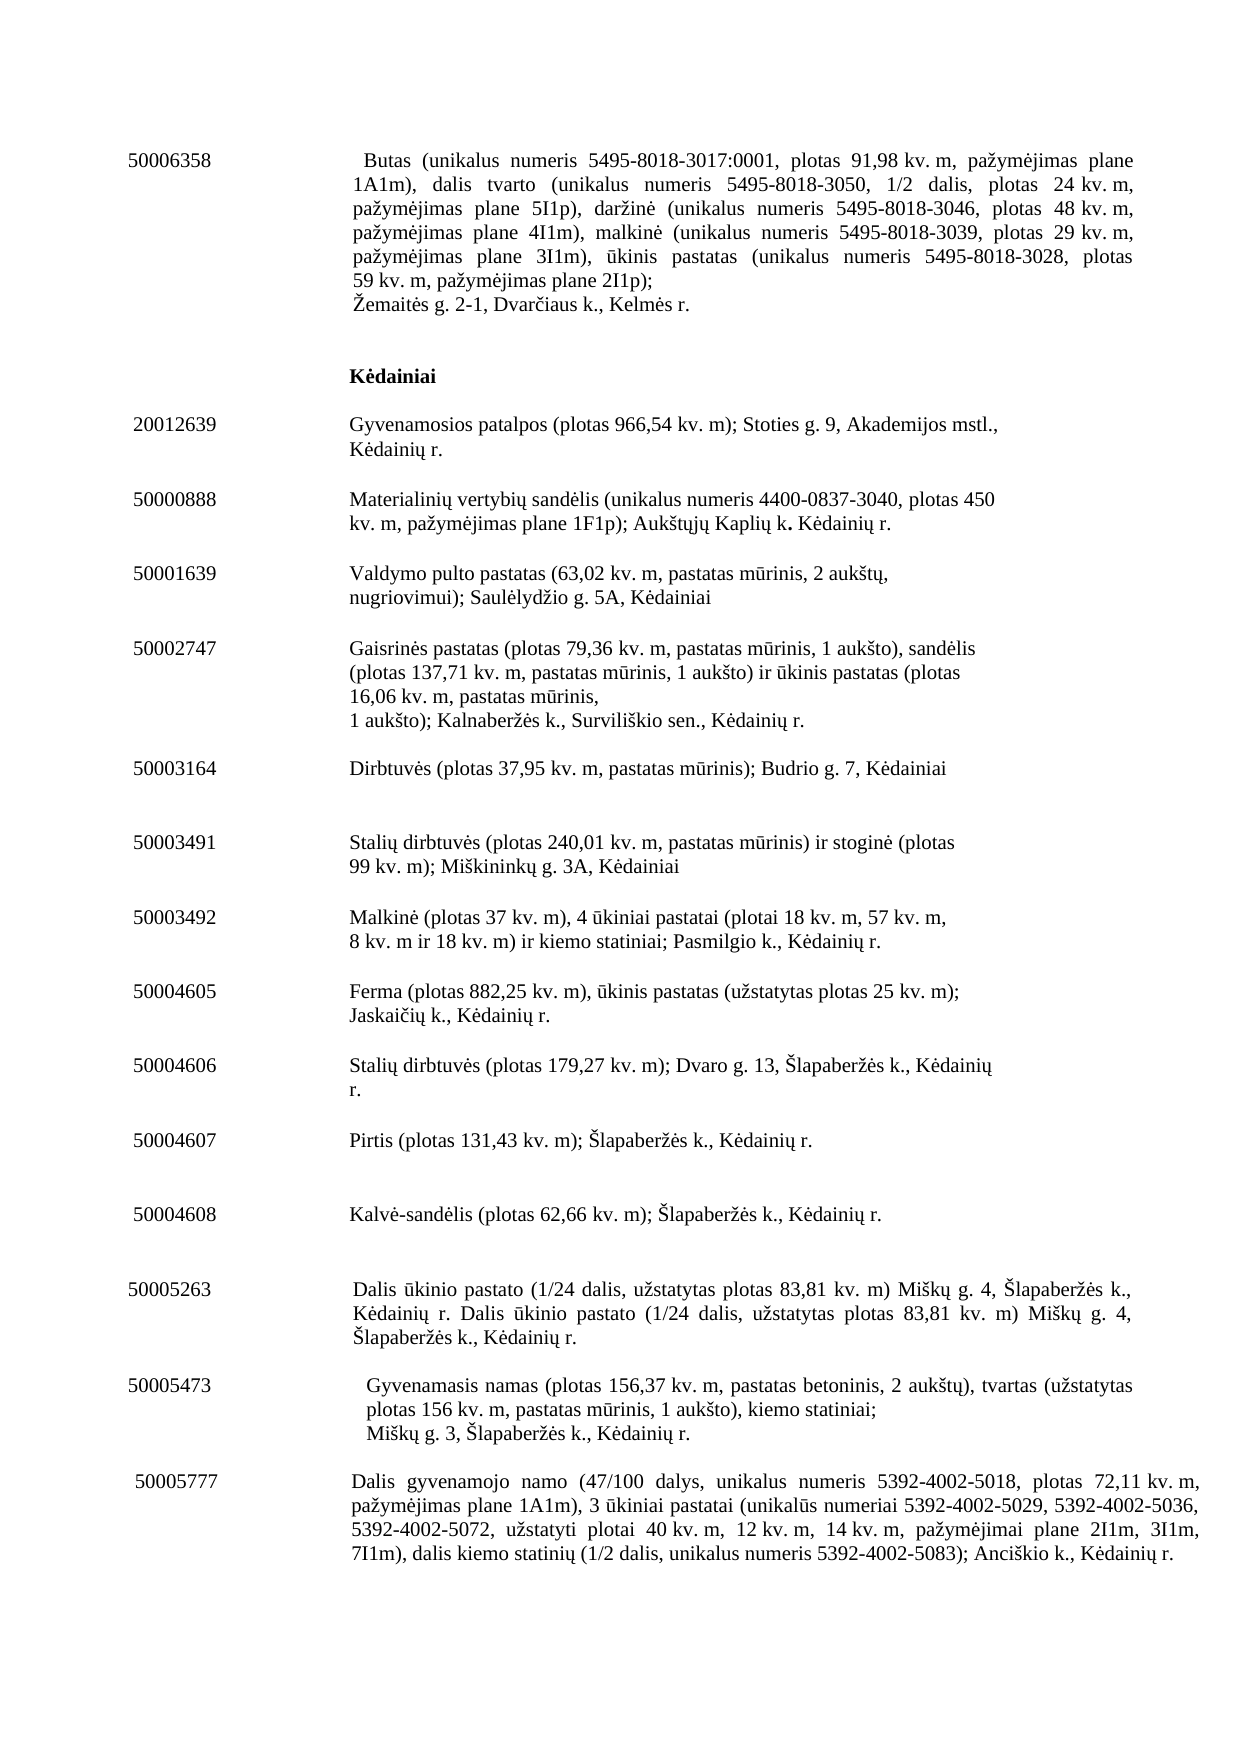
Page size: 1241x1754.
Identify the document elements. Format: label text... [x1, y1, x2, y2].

table_cell [1018, 830, 1063, 881]
table_cell [1190, 1128, 1211, 1178]
table_cell [116, 1029, 1145, 1053]
table_cell [101, 955, 116, 979]
table_cell [1190, 413, 1211, 463]
table_cell [101, 636, 116, 732]
table_cell [1145, 1253, 1155, 1276]
table_cell [1145, 413, 1155, 463]
table_cell [1190, 881, 1211, 904]
table_cell [1145, 1029, 1155, 1053]
table_cell [101, 1276, 116, 1373]
table_cell 50005263 [116, 1276, 338, 1373]
table_cell [1160, 881, 1190, 904]
table_cell [1160, 463, 1190, 487]
table_cell [1190, 1253, 1211, 1276]
table_cell [1160, 1373, 1190, 1469]
table_cell [1155, 364, 1160, 388]
table_cell [1136, 413, 1145, 463]
table_cell 50001639 [116, 561, 338, 611]
table_cell [101, 340, 116, 364]
table_cell [1155, 148, 1160, 340]
table_cell 50003492 [116, 905, 338, 955]
table_cell [1190, 955, 1211, 979]
table_cell [1145, 1053, 1155, 1104]
table_cell [1190, 388, 1211, 412]
table_cell [1190, 148, 1211, 340]
table_cell [1160, 806, 1190, 830]
table_cell [101, 732, 116, 756]
table_cell [116, 463, 1145, 487]
table_cell [1190, 830, 1211, 881]
table_cell [1088, 756, 1093, 806]
table_cell [1018, 1053, 1063, 1104]
table_cell Butas (unikalus numeris 5495-8018-3017:0001, plotas 91,98 kv. m, pažymėjimas plane 1A1m), dalis tvarto (unikalus numeris 5495-8018-3050, 1/2 dalis, plotas 24 kv. m, pažymėjimas plane 5I1p), daržinė (unikalus numeris 5495-8018-3046, plotas 48 kv. m, pažymėjimas plane 4I1m), malkinė (unikalus numeris 5495-8018-3039, plotas 29 kv. m, pažymėjimas plane 3I1m), ūkinis pastatas (unikalus numeris 5495-8018-3028, plotas 59 kv. m, pažymėjimas plane 2I1p); Žemaitės g. 2-1, Dvarčiaus k., Kelmės r. [338, 148, 1145, 340]
table_cell [1160, 340, 1190, 364]
table_cell [1160, 756, 1190, 806]
table_cell 50004608 [116, 1202, 338, 1252]
table_cell [1088, 1128, 1093, 1178]
table_cell 50000888 [116, 487, 338, 537]
table_cell [1155, 1053, 1160, 1104]
table_cell [1063, 413, 1088, 463]
table_cell 50003491 [116, 830, 338, 881]
table_cell Ferma (plotas 882,25 kv. m), ūkinis pastatas (užstatytas plotas 25 kv. m); Jaskaičių k., Kėdainių r. [338, 979, 1018, 1029]
table_cell [1018, 636, 1063, 732]
table_cell [1063, 905, 1088, 955]
table_cell [1190, 1202, 1211, 1252]
table_cell [101, 830, 116, 881]
table_cell [101, 1202, 116, 1252]
table_cell [1063, 1053, 1088, 1104]
table_cell [1160, 364, 1190, 388]
table_cell [116, 537, 1145, 561]
table_cell [116, 1253, 1145, 1276]
table_cell [1136, 979, 1145, 1029]
table_cell [1018, 487, 1063, 537]
table_cell [1190, 636, 1211, 732]
table_cell [1063, 487, 1088, 537]
table_cell [116, 611, 1145, 636]
table_cell 50002747 [116, 636, 338, 732]
table_cell [1145, 636, 1155, 732]
table_cell [1190, 806, 1211, 830]
table_cell [1145, 830, 1155, 881]
table_cell [1155, 537, 1160, 561]
table_cell [1136, 756, 1145, 806]
table_cell [1190, 340, 1211, 364]
table_cell Kalvė-sandėlis (plotas 62,66 kv. m); Šlapaberžės k., Kėdainių r. [338, 1202, 1018, 1252]
table_cell [1155, 881, 1160, 904]
table_cell [101, 1178, 116, 1202]
table_cell [1145, 537, 1155, 561]
table_cell [1190, 732, 1211, 756]
table_cell [1160, 732, 1190, 756]
table_cell [1063, 1128, 1088, 1178]
table_cell [1088, 830, 1093, 881]
table_cell [101, 611, 116, 636]
table_cell [101, 561, 116, 611]
table_cell [1145, 955, 1155, 979]
table_cell [101, 806, 116, 830]
table_cell [101, 1128, 116, 1178]
table_cell [101, 148, 116, 340]
table_cell [1145, 463, 1155, 487]
table_cell [1145, 388, 1155, 412]
table_cell [1190, 979, 1211, 1029]
table_cell [1160, 1053, 1190, 1104]
table_cell [1145, 979, 1155, 1029]
table_cell [1145, 611, 1155, 636]
table_cell 50003164 [116, 756, 338, 806]
table_cell [101, 979, 116, 1029]
table_cell [1155, 756, 1160, 806]
table_cell [1155, 1178, 1160, 1202]
table_cell [1190, 611, 1211, 636]
table_cell [1136, 830, 1145, 881]
table_cell [1155, 1128, 1160, 1178]
table_cell [1155, 1253, 1160, 1276]
table_cell [1190, 905, 1211, 955]
table_cell [1190, 1373, 1211, 1469]
table_cell [1160, 1202, 1190, 1252]
table_cell [101, 756, 116, 806]
table_cell [1093, 830, 1136, 881]
table_cell [1160, 1253, 1190, 1276]
table_cell [1063, 830, 1088, 881]
table_cell [1088, 413, 1093, 463]
table_cell [1160, 905, 1190, 955]
table_cell [1145, 1128, 1155, 1178]
table_cell [101, 1029, 116, 1053]
table_cell [1155, 413, 1160, 463]
table_cell [1190, 487, 1211, 537]
table_cell [1088, 636, 1093, 732]
table_cell Materialinių vertybių sandėlis (unikalus numeris 4400-0837-3040, plotas 450 kv. m, pažymėjimas plane 1F1p); Aukštųjų Kaplių k. Kėdainių r. [338, 487, 1018, 537]
table_cell [1088, 1202, 1093, 1252]
table_cell [1018, 756, 1063, 806]
table_cell [1145, 364, 1155, 388]
table_cell [1155, 1202, 1160, 1252]
table_cell [101, 413, 116, 463]
table_cell [1155, 806, 1160, 830]
table_cell [1190, 1276, 1211, 1373]
table_cell [116, 806, 1145, 830]
table_cell [1160, 830, 1190, 881]
table_cell [116, 364, 338, 388]
table_cell [1155, 1104, 1160, 1128]
table_cell Gyvenamosios patalpos (plotas 966,54 kv. m); Stoties g. 9, Akademijos mstl., Kėdainių r. [338, 413, 1018, 463]
table_cell [1190, 1053, 1211, 1104]
table_cell [116, 388, 1145, 412]
table_cell [1160, 611, 1190, 636]
table_cell 20012639 [116, 413, 338, 463]
table_cell [1155, 1029, 1160, 1053]
table_cell [1136, 1128, 1145, 1178]
table_cell [116, 732, 1145, 756]
table_cell [1160, 561, 1190, 611]
table_cell [116, 340, 1145, 364]
table_cell [1145, 1276, 1155, 1373]
table_cell [1155, 340, 1160, 364]
table_cell Malkinė (plotas 37 kv. m), 4 ūkiniai pastatai (plotai 18 kv. m, 57 kv. m, 8 kv. m ir 18 kv. m) ir kiemo statiniai; Pasmilgio k., Kėdainių r. [338, 905, 1018, 955]
table_cell [1093, 756, 1136, 806]
table_cell Stalių dirbtuvės (plotas 240,01 kv. m, pastatas mūrinis) ir stoginė (plotas 99 kv. m); Miškininkų g. 3A, Kėdainiai [338, 830, 1018, 881]
table_cell [1018, 561, 1063, 611]
table_cell [1063, 1202, 1088, 1252]
table_cell [101, 537, 116, 561]
table_cell [101, 388, 116, 412]
table_cell [1155, 561, 1160, 611]
table_cell [1160, 537, 1190, 561]
table_cell [1160, 979, 1190, 1029]
table_cell [1160, 1104, 1190, 1128]
table_cell [1145, 487, 1155, 537]
table_cell [1145, 1373, 1155, 1469]
table_cell [1063, 561, 1088, 611]
table_cell [101, 1373, 116, 1469]
table_cell [1136, 561, 1145, 611]
table_cell [1018, 1202, 1063, 1252]
table_cell [101, 463, 116, 487]
table_cell [116, 955, 1145, 979]
table_cell [1063, 979, 1088, 1029]
table_cell [1093, 1202, 1136, 1252]
table_cell [1160, 1178, 1190, 1202]
table_cell [1190, 364, 1211, 388]
table_cell [1155, 732, 1160, 756]
table_cell [1093, 561, 1136, 611]
table_cell [1145, 806, 1155, 830]
table_cell [1063, 756, 1088, 806]
table_cell [1155, 388, 1160, 412]
table_cell [1093, 979, 1136, 1029]
table_cell [1018, 413, 1063, 463]
table_cell Gaisrinės pastatas (plotas 79,36 kv. m, pastatas mūrinis, 1 aukšto), sandėlis (plotas 137,71 kv. m, pastatas mūrinis, 1 aukšto) ir ūkinis pastatas (plotas 16,06 kv. m, pastatas mūrinis, 1 aukšto); Kalnaberžės k., Surviliškio sen., Kėdainių r. [338, 636, 1018, 732]
table_cell [1145, 905, 1155, 955]
table_cell [1093, 1128, 1136, 1178]
table_cell [1155, 1373, 1160, 1469]
table_cell [101, 1104, 116, 1128]
table_cell [1190, 561, 1211, 611]
table_cell [1145, 756, 1155, 806]
table_cell [1136, 1202, 1145, 1252]
table_cell [1018, 1128, 1063, 1178]
table_cell [1155, 979, 1160, 1029]
table_cell 50005473 [116, 1373, 338, 1469]
table_cell [116, 1104, 1145, 1128]
table_cell Pirtis (plotas 131,43 kv. m); Šlapaberžės k., Kėdainių r. [338, 1128, 1018, 1178]
table_cell [101, 487, 116, 537]
table_cell [1136, 636, 1145, 732]
table_cell [101, 905, 116, 955]
table_cell [101, 1053, 116, 1104]
table_cell [1093, 905, 1136, 955]
table_cell [1145, 1178, 1155, 1202]
table_cell [101, 1253, 116, 1276]
table_cell [1160, 1128, 1190, 1178]
table_cell 50004606 [116, 1053, 338, 1104]
table_cell [1145, 732, 1155, 756]
table_cell 50006358 [116, 148, 338, 340]
table_cell [1155, 636, 1160, 732]
table_cell [1155, 611, 1160, 636]
table_cell [1160, 413, 1190, 463]
table_cell [1190, 756, 1211, 806]
table_cell [1093, 1053, 1136, 1104]
table_cell [1093, 487, 1136, 537]
table_cell [1160, 487, 1190, 537]
table_cell [1155, 1276, 1160, 1373]
table_cell [1160, 955, 1190, 979]
table_cell [1160, 636, 1190, 732]
table_cell Valdymo pulto pastatas (63,02 kv. m, pastatas mūrinis, 2 aukštų, nugriovimui); Saulėlydžio g. 5A, Kėdainiai [338, 561, 1018, 611]
table_cell Dirbtuvės (plotas 37,95 kv. m, pastatas mūrinis); Budrio g. 7, Kėdainiai [338, 756, 1018, 806]
table_cell [1155, 487, 1160, 537]
table_cell 50004605 [116, 979, 338, 1029]
table_cell [1155, 463, 1160, 487]
table_cell [1088, 487, 1093, 537]
table_cell [1145, 1104, 1155, 1128]
table_cell [1160, 388, 1190, 412]
table_cell [1155, 955, 1160, 979]
table_cell [1136, 487, 1145, 537]
table_cell [1145, 340, 1155, 364]
table_cell [1190, 1104, 1211, 1128]
table_cell Gyvenamasis namas (plotas 156,37 kv. m, pastatas betoninis, 2 aukštų), tvartas (užstatytas plotas 156 kv. m, pastatas mūrinis, 1 aukšto), kiemo statiniai; Miškų g. 3, Šlapaberžės k., Kėdainių r. [338, 1373, 1145, 1469]
table_cell [1088, 905, 1093, 955]
table_cell [101, 881, 116, 904]
table_cell [1155, 905, 1160, 955]
table_cell [1145, 881, 1155, 904]
table_cell [116, 881, 1145, 904]
table_cell [1190, 537, 1211, 561]
table_cell [1145, 561, 1155, 611]
table_cell [1018, 905, 1063, 955]
table_cell [1088, 1053, 1093, 1104]
table_cell Dalis ūkinio pastato (1/24 dalis, užstatytas plotas 83,81 kv. m) Miškų g. 4, Šlapaberžės k., Kėdainių r. Dalis ūkinio pastato (1/24 dalis, užstatytas plotas 83,81 kv. m) Miškų g. 4, Šlapaberžės k., Kėdainių r. [338, 1276, 1145, 1373]
table_cell [1088, 561, 1093, 611]
table_cell [1190, 1178, 1211, 1202]
table_cell [1160, 148, 1190, 340]
table_cell [1093, 636, 1136, 732]
table_cell 50004607 [116, 1128, 338, 1178]
table_cell [1160, 1276, 1190, 1373]
table_cell [1093, 413, 1136, 463]
table_cell [1155, 830, 1160, 881]
table_cell [1088, 979, 1093, 1029]
table_cell Stalių dirbtuvės (plotas 179,27 kv. m); Dvaro g. 13, Šlapaberžės k., Kėdainių r. [338, 1053, 1018, 1104]
table_cell [101, 364, 116, 388]
table_cell 50005777 Dalis gyvenamojo namo (47/100 dalys, unikalus numeris 5392-4002-5018, plotas 72,11 kv. m, pažymėjimas plane 1A1m), 3 ūkiniai pastatai (unikalūs numeriai 5392-4002-5029, 5392-4002-5036, 5392-4002-5072, užstatyti plotai 40 kv. m, 12 kv. m, 14 kv. m, pažymėjimai plane 2I1m, 3I1m, 7I1m), dalis kiemo statinių (1/2 dalis, unikalus numeris 5392-4002-5083); Anciškio k., Kėdainių r. [101, 1469, 1211, 1589]
table_cell [1018, 979, 1063, 1029]
table_cell [1160, 1029, 1190, 1053]
table_cell [1190, 463, 1211, 487]
table_cell [1190, 1029, 1211, 1053]
table_cell [1136, 905, 1145, 955]
table_cell [1136, 1053, 1145, 1104]
table_cell Kėdainiai [338, 364, 1145, 388]
table_cell [1145, 148, 1155, 340]
table_cell [1145, 1202, 1155, 1252]
table_cell [1063, 636, 1088, 732]
table_cell [116, 1178, 1145, 1202]
